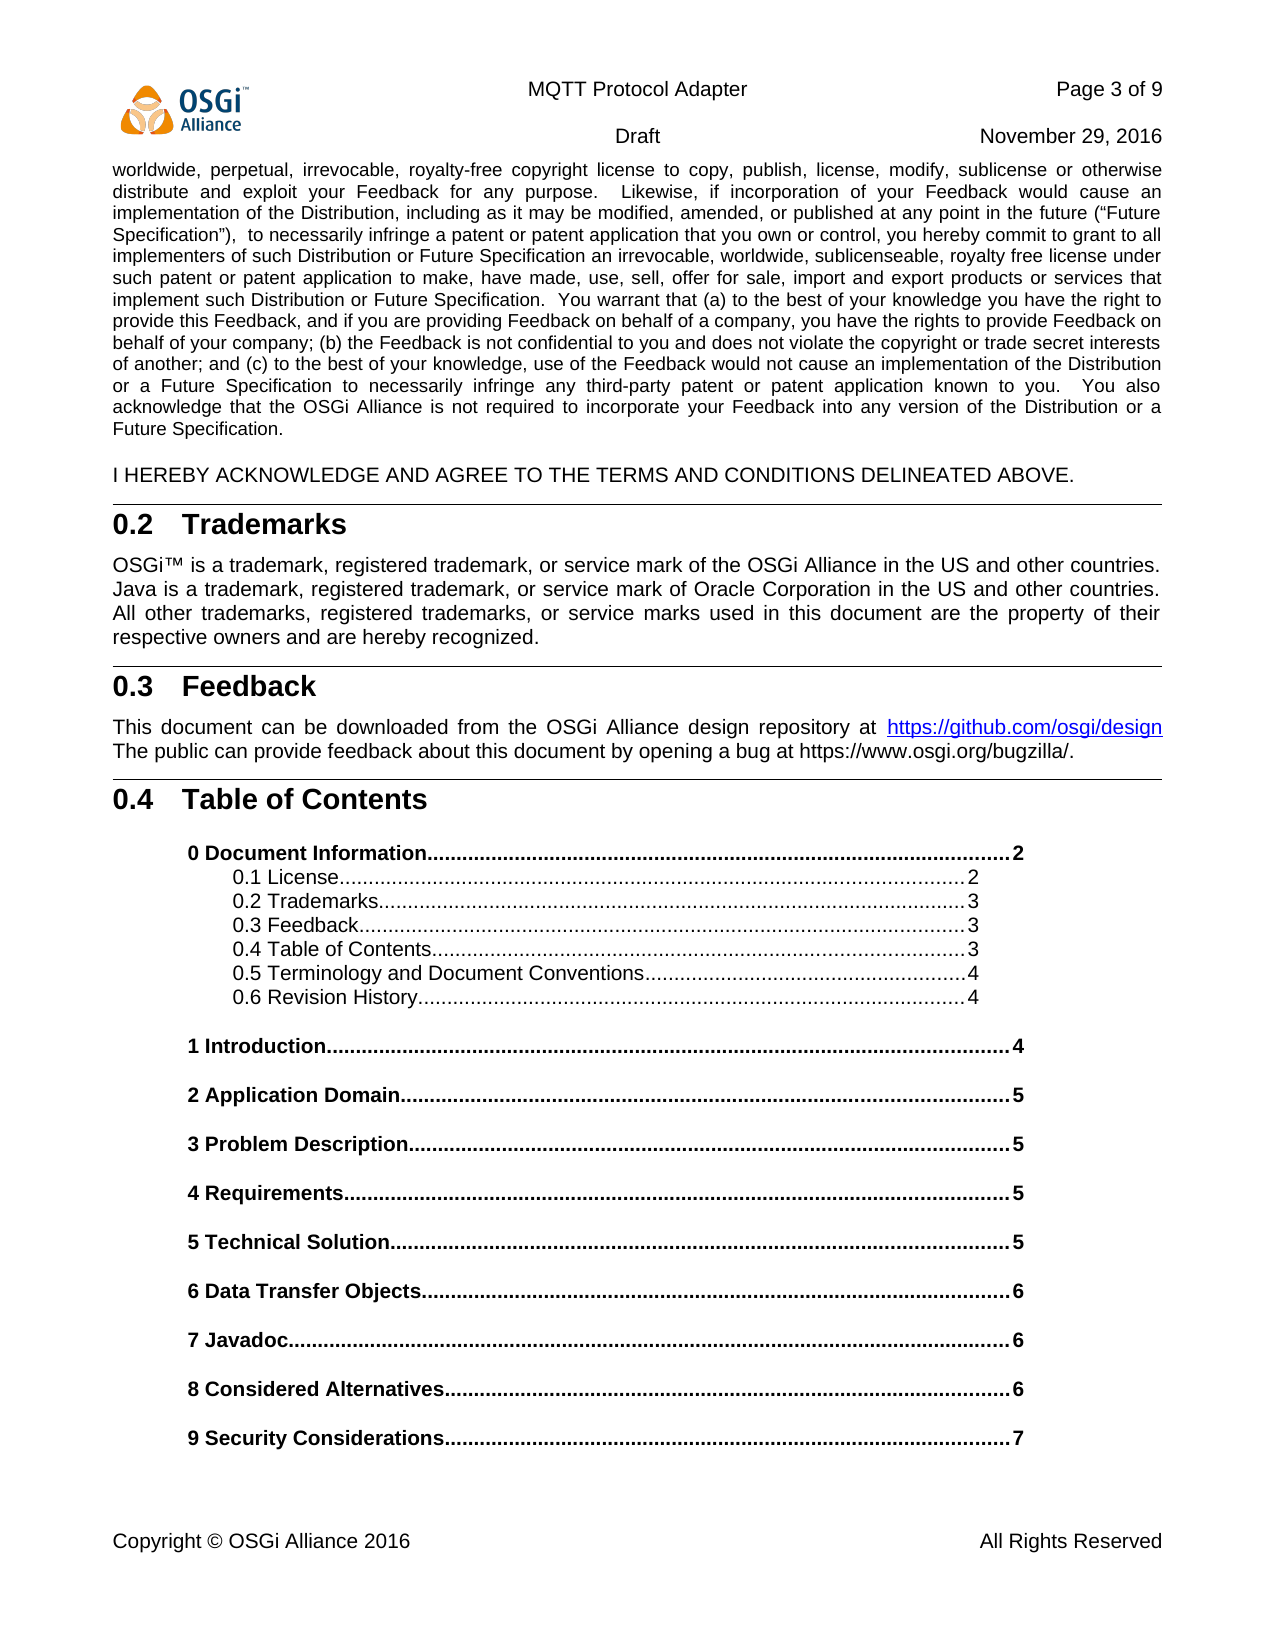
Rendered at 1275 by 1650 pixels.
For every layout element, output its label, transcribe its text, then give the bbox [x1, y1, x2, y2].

text I HEREBY ACKNOWLEDGE AND AGREE TO THE TERMS AND CONDITIONS DELINEATED ABOVE. [112, 463, 1162, 487]
text 2 Application Domain 5 [187, 1083, 1162, 1107]
subtitle Trademarks [112, 505, 1162, 541]
subtitle Table of Contents [112, 780, 1162, 816]
text 0 Document Information 2 [187, 841, 1162, 865]
text worldwide, perpetual, irrevocable, royalty-free copyright license to copy, publish, license, modify, sublicense or otherwise distribute and exploit your Feedback for any purpose. Likewise, if incorporation of your Feedback would cause an implementation of the Distribution, including as it may be modified, amended, or published at any point in the future (“Future Specification”), to necessarily infringe a patent or patent application that you own or control, you hereby commit to grant to all implementers of such Distribution or Future Specification an irrevocable, worldwide, sublicenseable, royalty free license under such patent or patent application to make, have made, use, sell, offer for sale, import and export products or services that implement such Distribution or Future Specification. You warrant that (a) to the best of your knowledge you have the right to provide this Feedback, and if you are providing Feedback on behalf of a company, you have the rights to provide Feedback on behalf of your company; (b) the Feedback is not confidential to you and does not violate the copyright or trade secret interests of another; and (c) to the best of your knowledge, use of the Feedback would not cause an implementation of the Distribution or a Future Specification to necessarily infringe any third-party patent or patent application known to you. You also acknowledge that the OSGi Alliance is not required to incorporate your Feedback into any version of the Distribution or a Future Specification. [112, 159, 1162, 439]
subtitle Feedback [112, 667, 1162, 702]
text 0.6 Revision History 4 [232, 985, 1162, 1009]
text 8 Considered Alternatives 6 [187, 1376, 1162, 1400]
text 1 Introduction 4 [187, 1034, 1162, 1058]
text 6 Data Transfer Objects 6 [187, 1278, 1162, 1302]
text This document can be downloaded from the OSGi Alliance design repository at https://github.com/osgi/design The public can provide feedback about this document by opening a bug at https://www.osgi.org/bugzilla/. [112, 715, 1162, 763]
text OSGi™ is a trademark, registered trademark, or service mark of the OSGi Alliance in the US and other countries. Java is a trademark, registered trademark, or service mark of Oracle Corporation in the US and other countries. All other trademarks, registered trademarks, or service marks used in this document are the property of their respective owners and are hereby recognized. [112, 553, 1162, 649]
text 3 Problem Description 5 [187, 1132, 1162, 1156]
text 0.2 Trademarks 3 [232, 889, 1162, 913]
text 0.3 Feedback 3 [232, 913, 1162, 937]
text 0.5 Terminology and Document Conventions 4 [232, 961, 1162, 985]
text 9 Security Considerations 7 [187, 1425, 1162, 1449]
text 7 Javadoc 6 [187, 1327, 1162, 1351]
text 0.4 Table of Contents 3 [232, 937, 1162, 961]
text 5 Technical Solution 5 [187, 1229, 1162, 1253]
text 0.1 License 2 [232, 865, 1162, 889]
text 4 Requirements 5 [187, 1181, 1162, 1204]
picture [113, 78, 257, 142]
